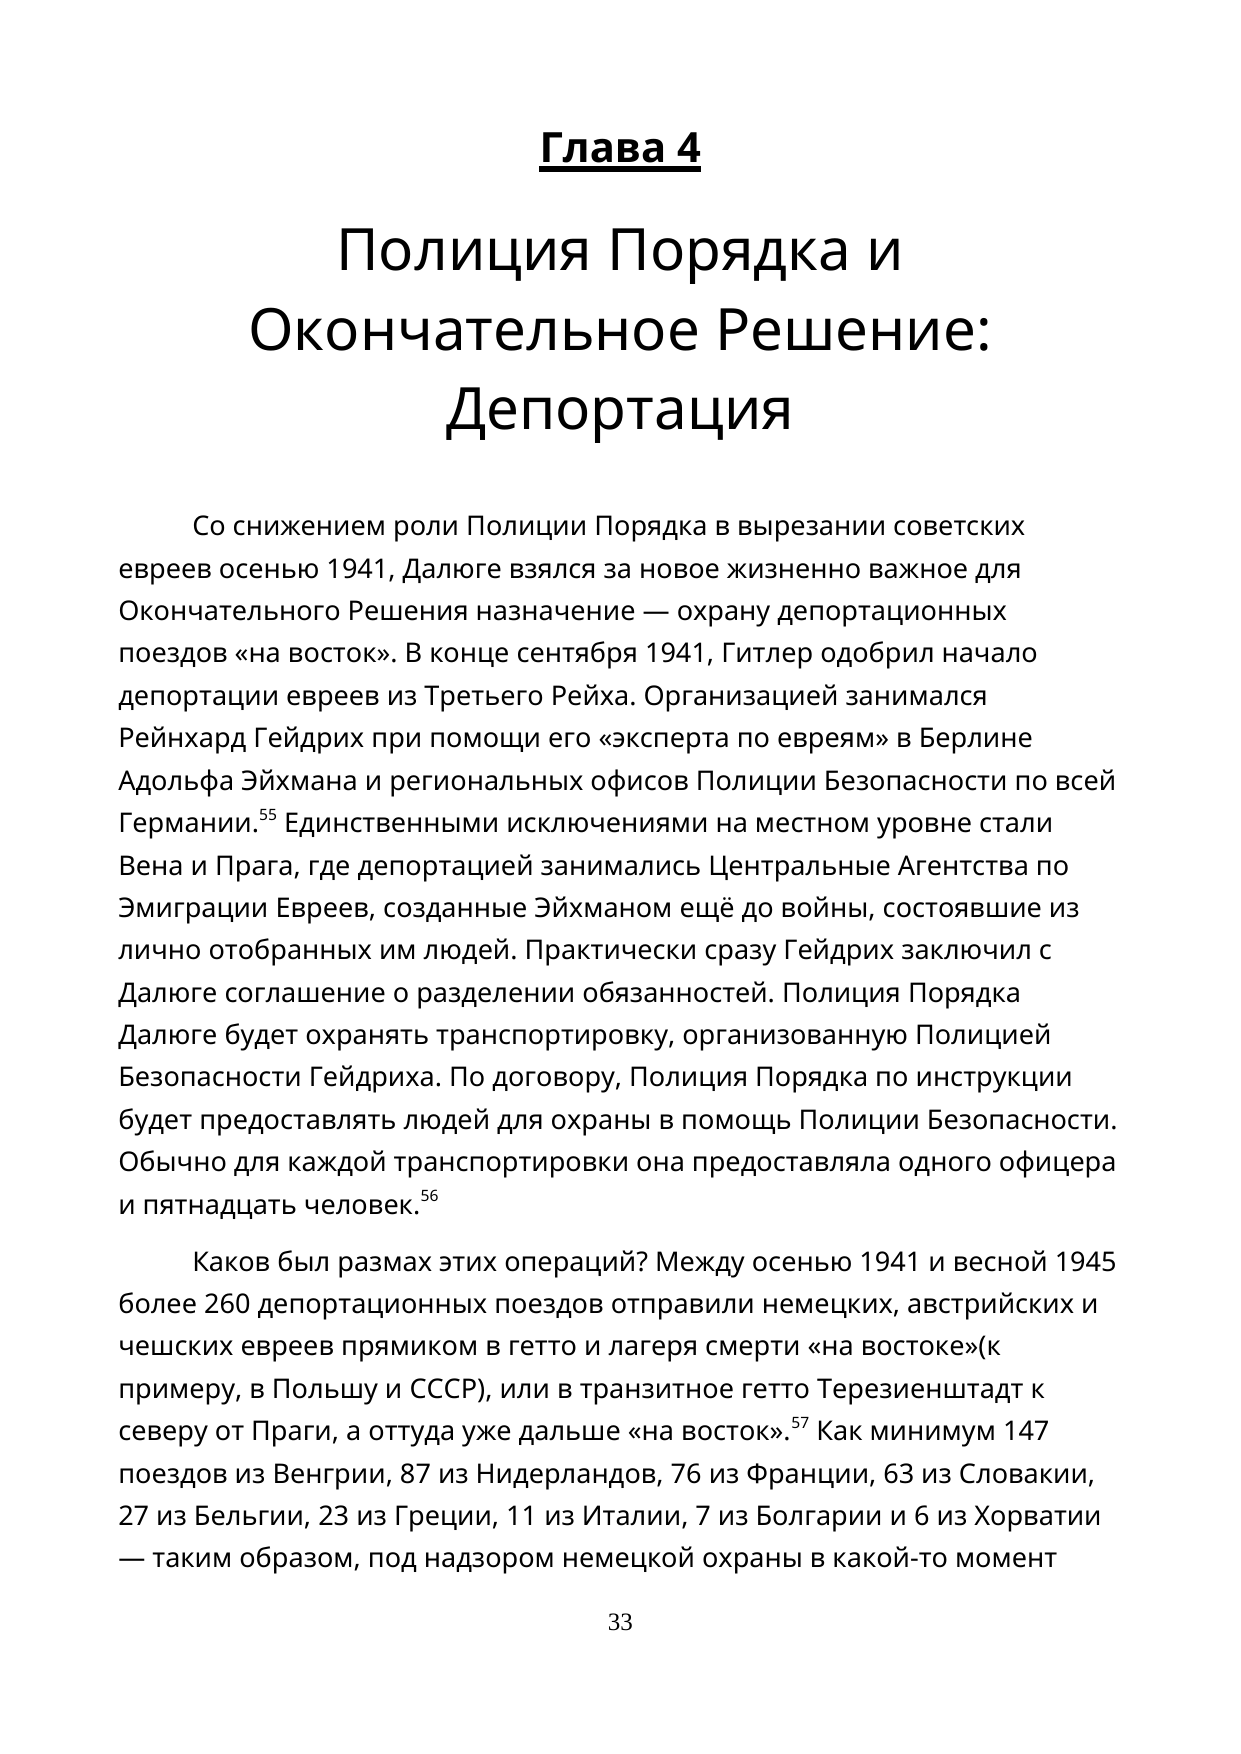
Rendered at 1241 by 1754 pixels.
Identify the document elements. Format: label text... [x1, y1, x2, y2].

subtitle Глава 4 [118, 118, 1122, 175]
text Со снижением роли Полиции Порядка в вырезании советских евреев осенью 1941, Далюге взялся за новое жизненно важное для Окончательного Решения назначение — охрану депортационных поездов «на восток». В конце сентября 1941, Гитлер одобрил начало депортации евреев из Третьего Рейха. Организацией занимался Рейнхард Гейдрих при помощи его «эксперта по евреям» в Берлине Адольфа Эйхмана и региональных офисов Полиции Безопасности по всей Германии. Единственными исключениями на местном уровне стали Вена и Прага, где депортацией занимались Центральные Агентства по Эмиграции Евреев, созданные Эйхманом ещё до войны, состоявшие из лично отобранных им людей. Практически сразу Гейдрих заключил с Далюге соглашение о разделении обязанностей. Полиция Порядка Далюге будет охранять транспортировку, организованную Полицией Безопасности Гейдриха. По договору, Полиция Порядка по инструкции будет предоставлять людей для охраны в помощь Полиции Безопасности. Обычно для каждой транспортировки она предоставляла одного офицера и пятнадцать человек. [118, 507, 1122, 1222]
subtitle Полиция Порядка и Окончательное Решение: Депортация [118, 208, 1122, 447]
text Каков был размах этих операций? Между осенью 1941 и весной 1945 более 260 депортационных поездов отправили немецких, австрийских и чешских евреев прямиком в гетто и лагеря смерти «на востоке»(к примеру, в Польшу и СССР), или в транзитное гетто Терезиенштадт к северу от Праги, а оттуда уже дальше «на восток». Как минимум 147 поездов из Венгрии, 87 из Нидерландов, 76 из Франции, 63 из Словакии, 27 из Бельгии, 23 из Греции, 11 из Италии, 7 из Болгарии и 6 из Хорватии — таким образом, под надзором немецкой охраны в какой-то момент [118, 1242, 1122, 1576]
